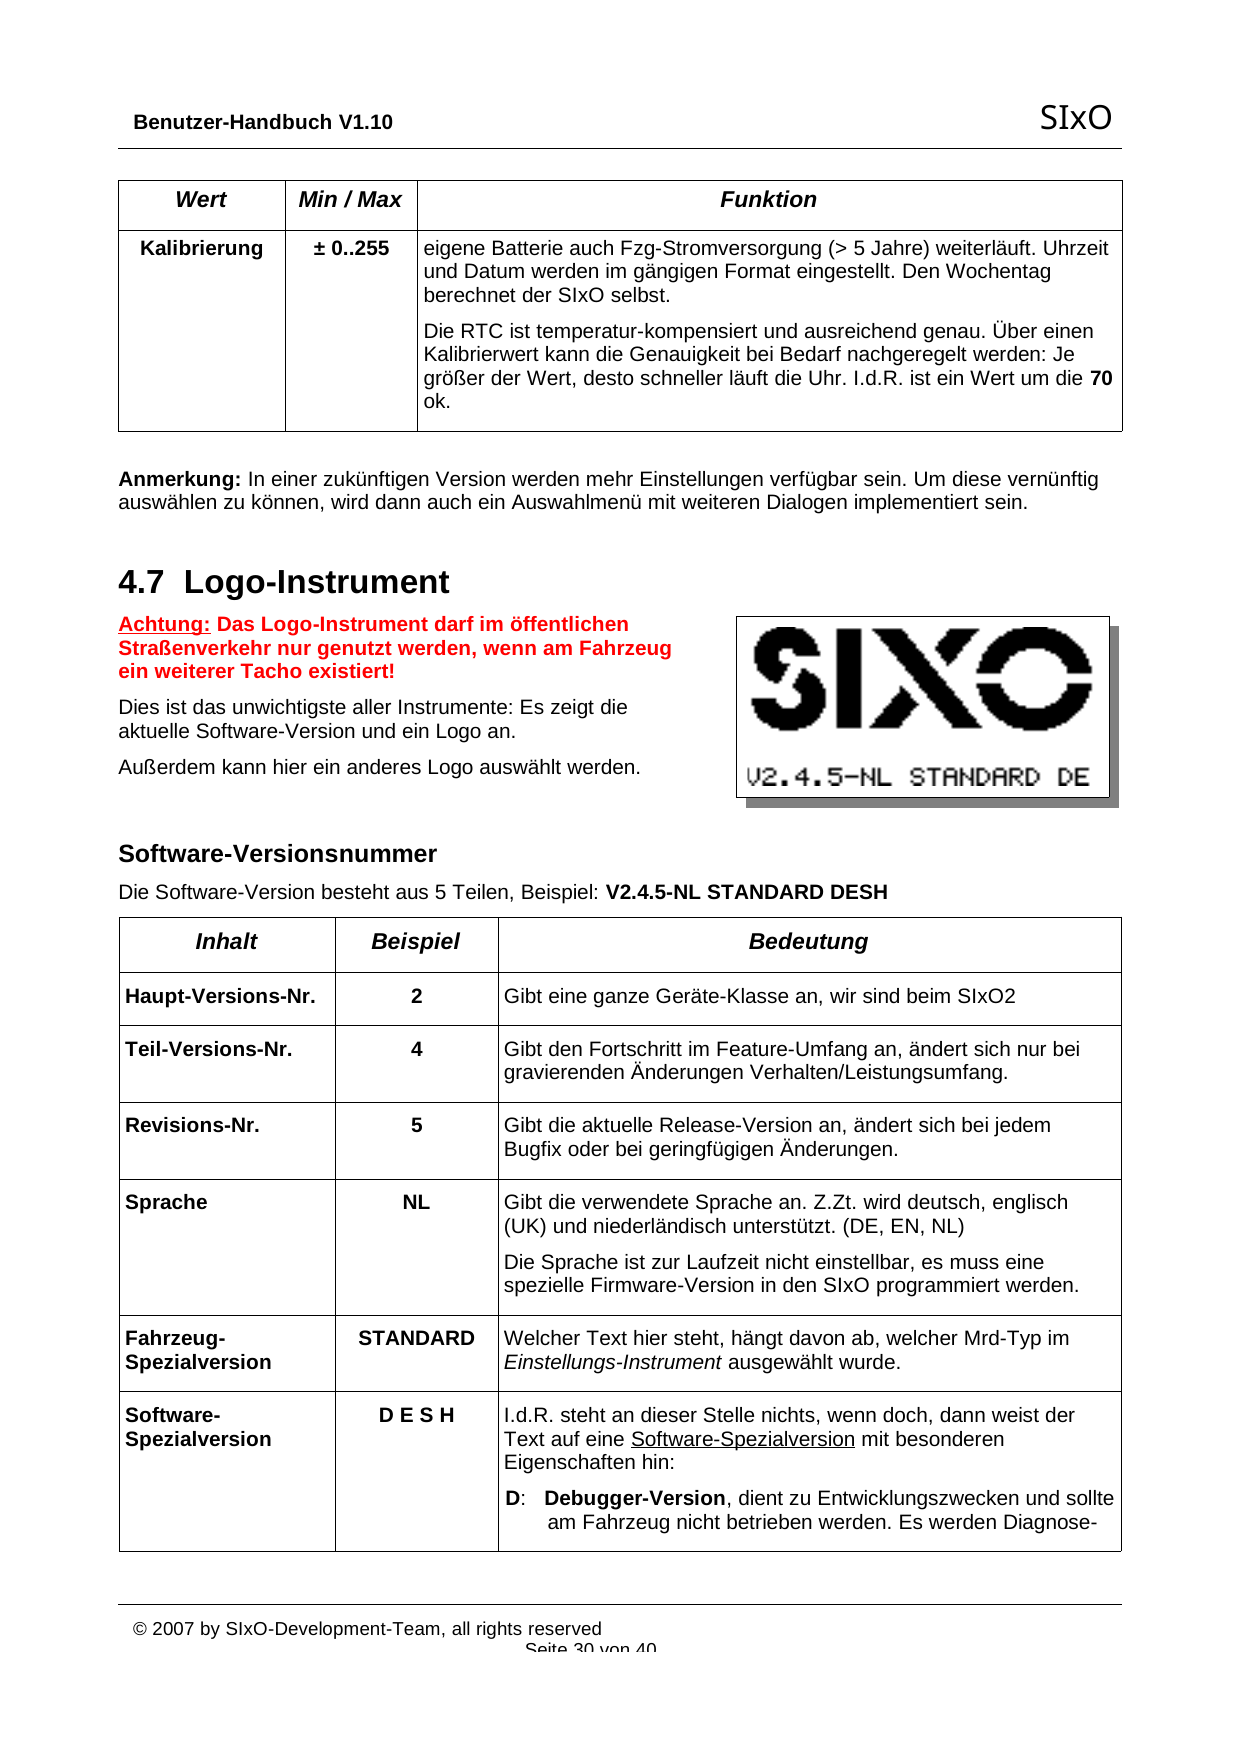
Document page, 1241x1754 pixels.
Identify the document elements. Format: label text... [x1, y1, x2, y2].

table_header Inhalt [120, 918, 335, 972]
table_cell 2 [336, 973, 498, 1025]
picture [747, 627, 1098, 786]
table_header Wert [119, 181, 285, 230]
table_cell Welcher Text hier steht, hängt davon ab, welcher Mrd-Typ im Einstellungs-Instrument ausgewählt wurde. [499, 1316, 1121, 1391]
table_header Beispiel [336, 918, 498, 972]
table_cell Sprache [120, 1180, 335, 1315]
text Anmerkung: In einer zukünftigen Version werden mehr Einstellungen verfügbar sein. Um diese vernünftig auswählen zu können, wird dann auch ein Auswahlmenü mit weiteren Dialogen implementiert sein. [118, 467, 1122, 514]
table_cell Gibt die verwendete Sprache an. Z.Zt. wird deutsch, englisch (UK) und niederländisch unterstützt. (DE, EN, NL) Die Sprache ist zur Laufzeit nicht einstellbar, es muss eine spezielle Firmware-Version in den SIxO programmiert werden. [499, 1180, 1121, 1315]
table_cell eigene Batterie auch Fzg-Stromversorgung (> 5 Jahre) weiterläuft. Uhrzeit und Datum werden im gängigen Format eingestellt. Den Wochentag berechnet der SIxO selbst. Die RTC ist temperatur-kompensiert und ausreichend genau. Über einen Kalibrierwert kann die Genauigkeit bei Bedarf nachgeregelt werden: Je größer der Wert, desto schneller läuft die Uhr. I.d.R. ist ein Wert um die 70 ok. [418, 231, 1122, 431]
subtitle Software-Versionsnummer [118, 840, 1122, 868]
table_cell Kalibrierung [119, 231, 285, 431]
table_cell Gibt eine ganze Geräte-Klasse an, wir sind beim SIxO2 [499, 973, 1121, 1025]
text Achtung: Das Logo-Instrument darf im öffentlichen Straßenverkehr nur genutzt werden, wenn am Fahrzeug ein weiterer Tacho existiert! [118, 613, 1122, 683]
table_cell I.d.R. steht an dieser Stelle nichts, wenn doch, dann weist der Text auf eine Software-Spezialversion mit besonderen Eigenschaften hin: D: Debugger-Version, dient zu Entwicklungszwecken und sollte am Fahrzeug nicht betrieben werden. Es werden Diagnose- [499, 1392, 1121, 1551]
table_header Min / Max [286, 181, 417, 230]
table_cell Gibt den Fortschritt im Feature-Umfang an, ändert sich nur bei gravierenden Änderungen Verhalten/Leistungsumfang. [499, 1026, 1121, 1102]
table_cell 5 [336, 1103, 498, 1179]
subtitle Logo-Instrument [118, 563, 1122, 600]
table_cell 4 [336, 1026, 498, 1102]
table_cell Fahrzeug-Spezialversion [120, 1316, 335, 1391]
table_header Bedeutung [499, 918, 1121, 972]
table_cell STANDARD [336, 1316, 498, 1391]
table_cell Gibt die aktuelle Release-Version an, ändert sich bei jedem Bugfix oder bei geringfügigen Änderungen. [499, 1103, 1121, 1179]
table_cell Teil-Versions-Nr. [120, 1026, 335, 1102]
text Die Software-Version besteht aus 5 Teilen, Beispiel: V2.4.5-NL STANDARD DESH [118, 881, 1122, 904]
table_cell Software-Spezialversion [120, 1392, 335, 1551]
table_cell Haupt-Versions-Nr. [120, 973, 335, 1025]
table_cell D E S H [336, 1392, 498, 1551]
table_cell ± 0..255 [286, 231, 417, 431]
table_cell NL [336, 1180, 498, 1315]
text Dies ist das unwichtigste aller Instrumente: Es zeigt die aktuelle Software-Version und ein Logo an. [118, 696, 736, 743]
table_cell Revisions-Nr. [120, 1103, 335, 1179]
text Außerdem kann hier ein anderes Logo auswählt werden. [118, 755, 736, 779]
table_header Funktion [418, 181, 1122, 230]
